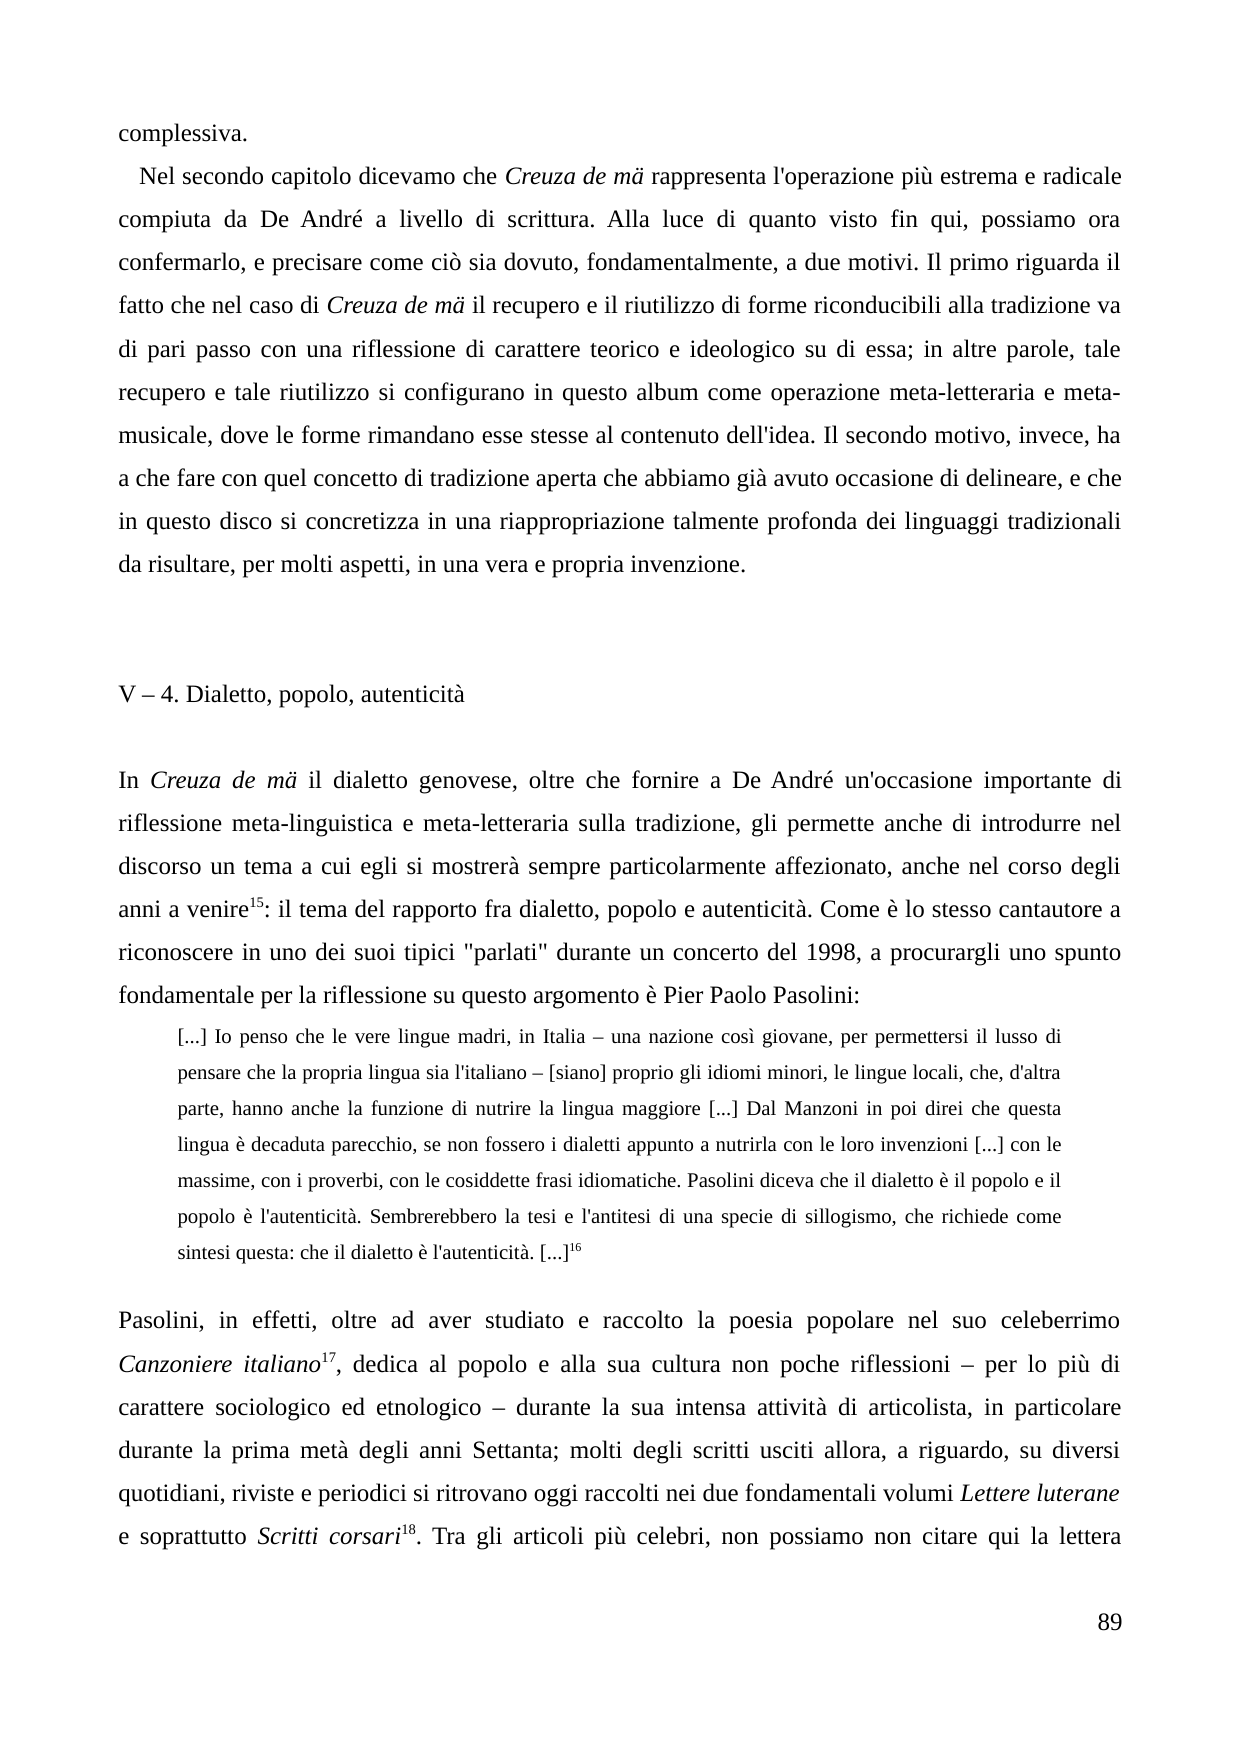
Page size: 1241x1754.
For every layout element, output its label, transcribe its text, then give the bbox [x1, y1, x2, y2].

text [...] Io penso che le vere lingue madri, in Italia – una nazione così giovane, per permettersi il lusso di pensare che la propria lingua sia l'italiano – [siano] proprio gli idiomi minori, le lingue locali, che, d'altra parte, hanno anche la funzione di nutrire la lingua maggiore [...] Dal Manzoni in poi direi che questa lingua è decaduta parecchio, se non fossero i dialetti appunto a nutrirla con le loro invenzioni [...] con le massime, con i proverbi, con le cosiddette frasi idiomatiche. Pasolini diceva che il dialetto è il popolo e il popolo è l'autenticità. Sembrerebbero la tesi e l'antitesi di una specie di sillogismo, che richiede come sintesi questa: che il dialetto è l'autenticità. [...] [177, 1024, 1063, 1264]
text In Creuza de mä il dialetto genovese, oltre che fornire a De André un'occasione importante di riflessione meta-linguistica e meta-letteraria sulla tradizione, gli permette anche di introdurre nel discorso un tema a cui egli si mostrerà sempre particolarmente affezionato, anche nel corso degli anni a venire: il tema del rapporto fra dialetto, popolo e autenticità. Come è lo stesso cantautore a riconoscere in uno dei suoi tipici "parlati" durante un concerto del 1998, a procurargli uno spunto fondamentale per la riflessione su questo argomento è Pier Paolo Pasolini: [118, 765, 1122, 1009]
text Nel secondo capitolo dicevamo che Creuza de mä rappresenta l'operazione più estrema e radicale compiuta da De André a livello di scrittura. Alla luce di quanto visto fin qui, possiamo ora confermarlo, e precisare come ciò sia dovuto, fondamentalmente, a due motivi. Il primo riguarda il fatto che nel caso di Creuza de mä il recupero e il riutilizzo di forme riconducibili alla tradizione va di pari passo con una riflessione di carattere teorico e ideologico su di essa; in altre parole, tale recupero e tale riutilizzo si configurano in questo album come operazione meta-letteraria e meta-musicale, dove le forme rimandano esse stesse al contenuto dell'idea. Il secondo motivo, invece, ha a che fare con quel concetto di tradizione aperta che abbiamo già avuto occasione di delineare, e che in questo disco si concretizza in una riappropriazione talmente profonda dei linguaggi tradizionali da risultare, per molti aspetti, in una vera e propria invenzione. [118, 161, 1122, 578]
text V – 4. Dialetto, popolo, autenticità [118, 679, 1122, 707]
text complessiva. [118, 118, 1122, 147]
text Pasolini, in effetti, oltre ad aver studiato e raccolto la poesia popolare nel suo celeberrimo Canzoniere italiano, dedica al popolo e alla sua cultura non poche riflessioni – per lo più di carattere sociologico ed etnologico – durante la sua intensa attività di articolista, in particolare durante la prima metà degli anni Settanta; molti degli scritti usciti allora, a riguardo, su diversi quotidiani, riviste e periodici si ritrovano oggi raccolti nei due fondamentali volumi Lettere luterane e soprattutto Scritti corsari. Tra gli articoli più celebri, non possiamo non citare qui la lettera [118, 1306, 1122, 1550]
